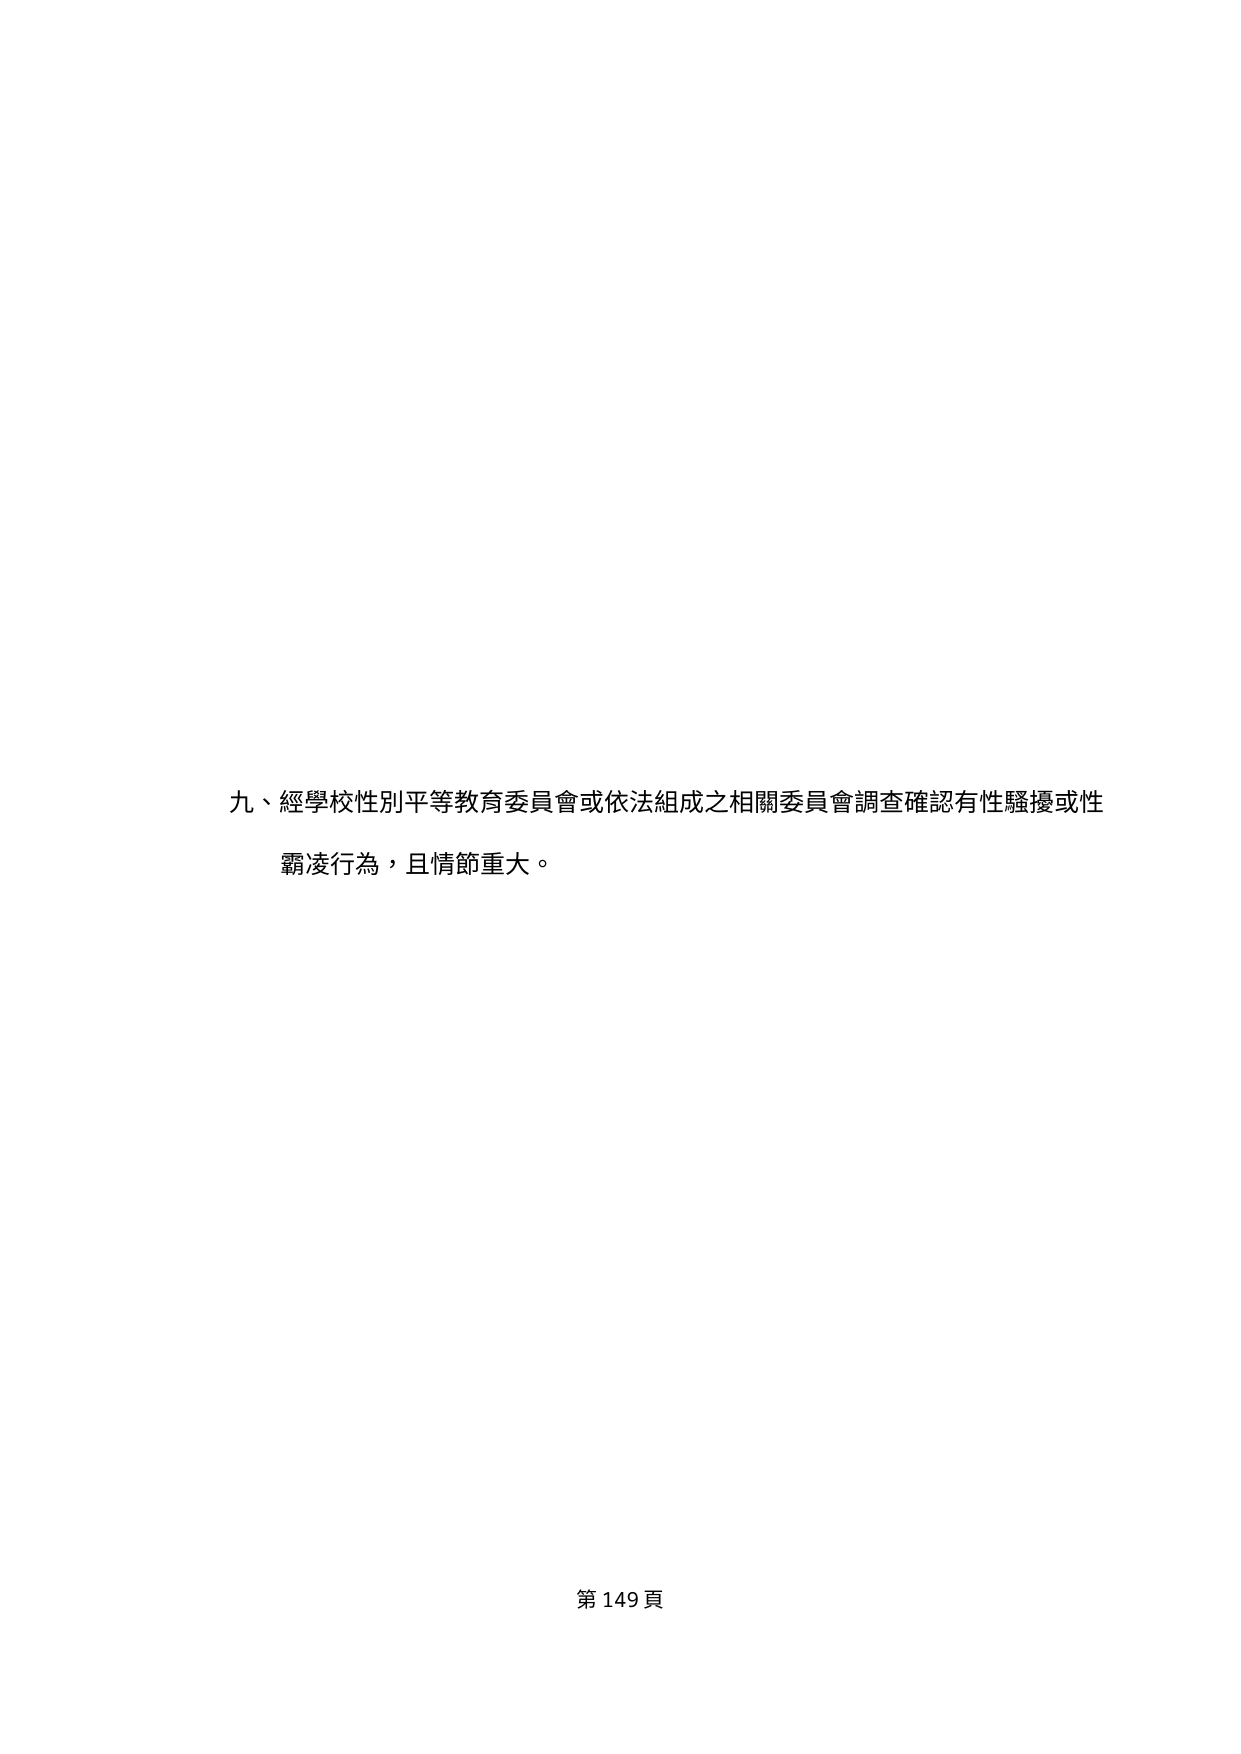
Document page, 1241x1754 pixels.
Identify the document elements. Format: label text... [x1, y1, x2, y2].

text 九、經學校性別平等教育委員會或依法組成之相關委員會調查確認有性騷擾或性 霸凌行為，且情節重大。 [229, 758, 1122, 883]
